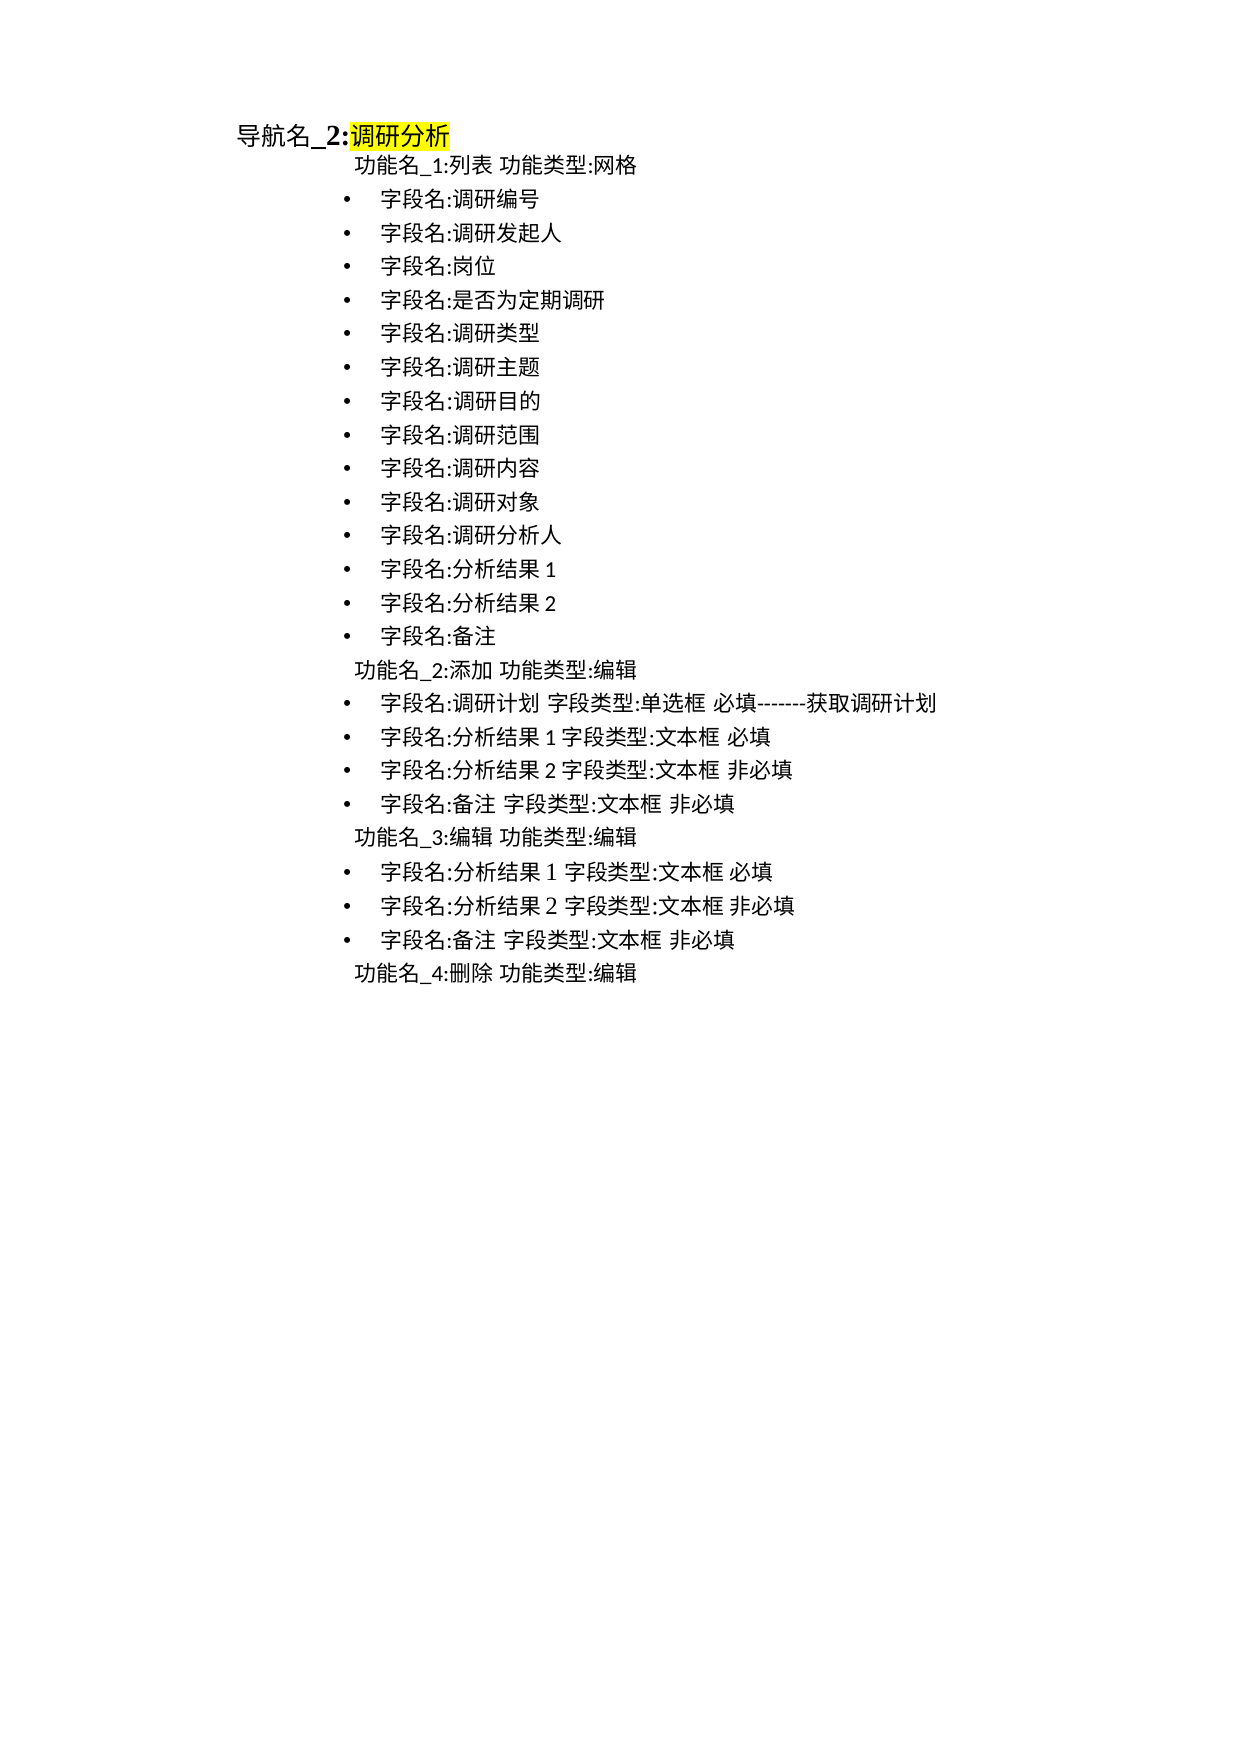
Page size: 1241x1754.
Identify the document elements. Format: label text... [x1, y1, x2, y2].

list 字段名:分析结果2 [343, 589, 1122, 617]
list 字段名:调研主题 [343, 353, 1122, 381]
list 字段名:调研目的 [343, 386, 1122, 415]
list 字段名:分析结果1 字段类型:文本框 必填 [343, 857, 1122, 886]
list 字段名:备注 字段类型:文本框 非必填 [343, 926, 1122, 954]
list 字段名:调研对象 [343, 488, 1122, 516]
list 字段名:调研分析人 [343, 522, 1122, 549]
subtitle 导航名_2:调研分析 [118, 118, 1122, 152]
list 字段名:调研范围 [343, 421, 1122, 449]
list 字段名:调研类型 [343, 319, 1122, 347]
list 字段名:分析结果2 字段类型:文本框 非必填 [343, 756, 1122, 784]
list 字段名:是否为定期调研 [343, 286, 1122, 314]
list 字段名:备注 [343, 622, 1122, 650]
list 字段名:调研内容 [343, 454, 1122, 482]
list 字段名:分析结果1 [343, 555, 1122, 583]
list 字段名:分析结果1 字段类型:文本框 必填 [343, 723, 1122, 751]
list 字段名:岗位 [343, 252, 1122, 280]
list 字段名:调研编号 [343, 185, 1122, 213]
list 字段名:分析结果2 字段类型:文本框 非必填 [343, 891, 1122, 920]
list 字段名:备注 字段类型:文本框 非必填 [343, 790, 1122, 818]
list 字段名:调研计划 字段类型:单选框 必填-------获取调研计划 [343, 689, 1122, 717]
text 功能名_1:列表 功能类型:网格 [118, 152, 1122, 180]
text 功能名_2:添加 功能类型:编辑 [118, 656, 1122, 684]
text 功能名_3:编辑 功能类型:编辑 [118, 823, 1122, 851]
list 字段名:调研发起人 [343, 219, 1122, 247]
text 功能名_4:删除 功能类型:编辑 [118, 959, 1122, 987]
